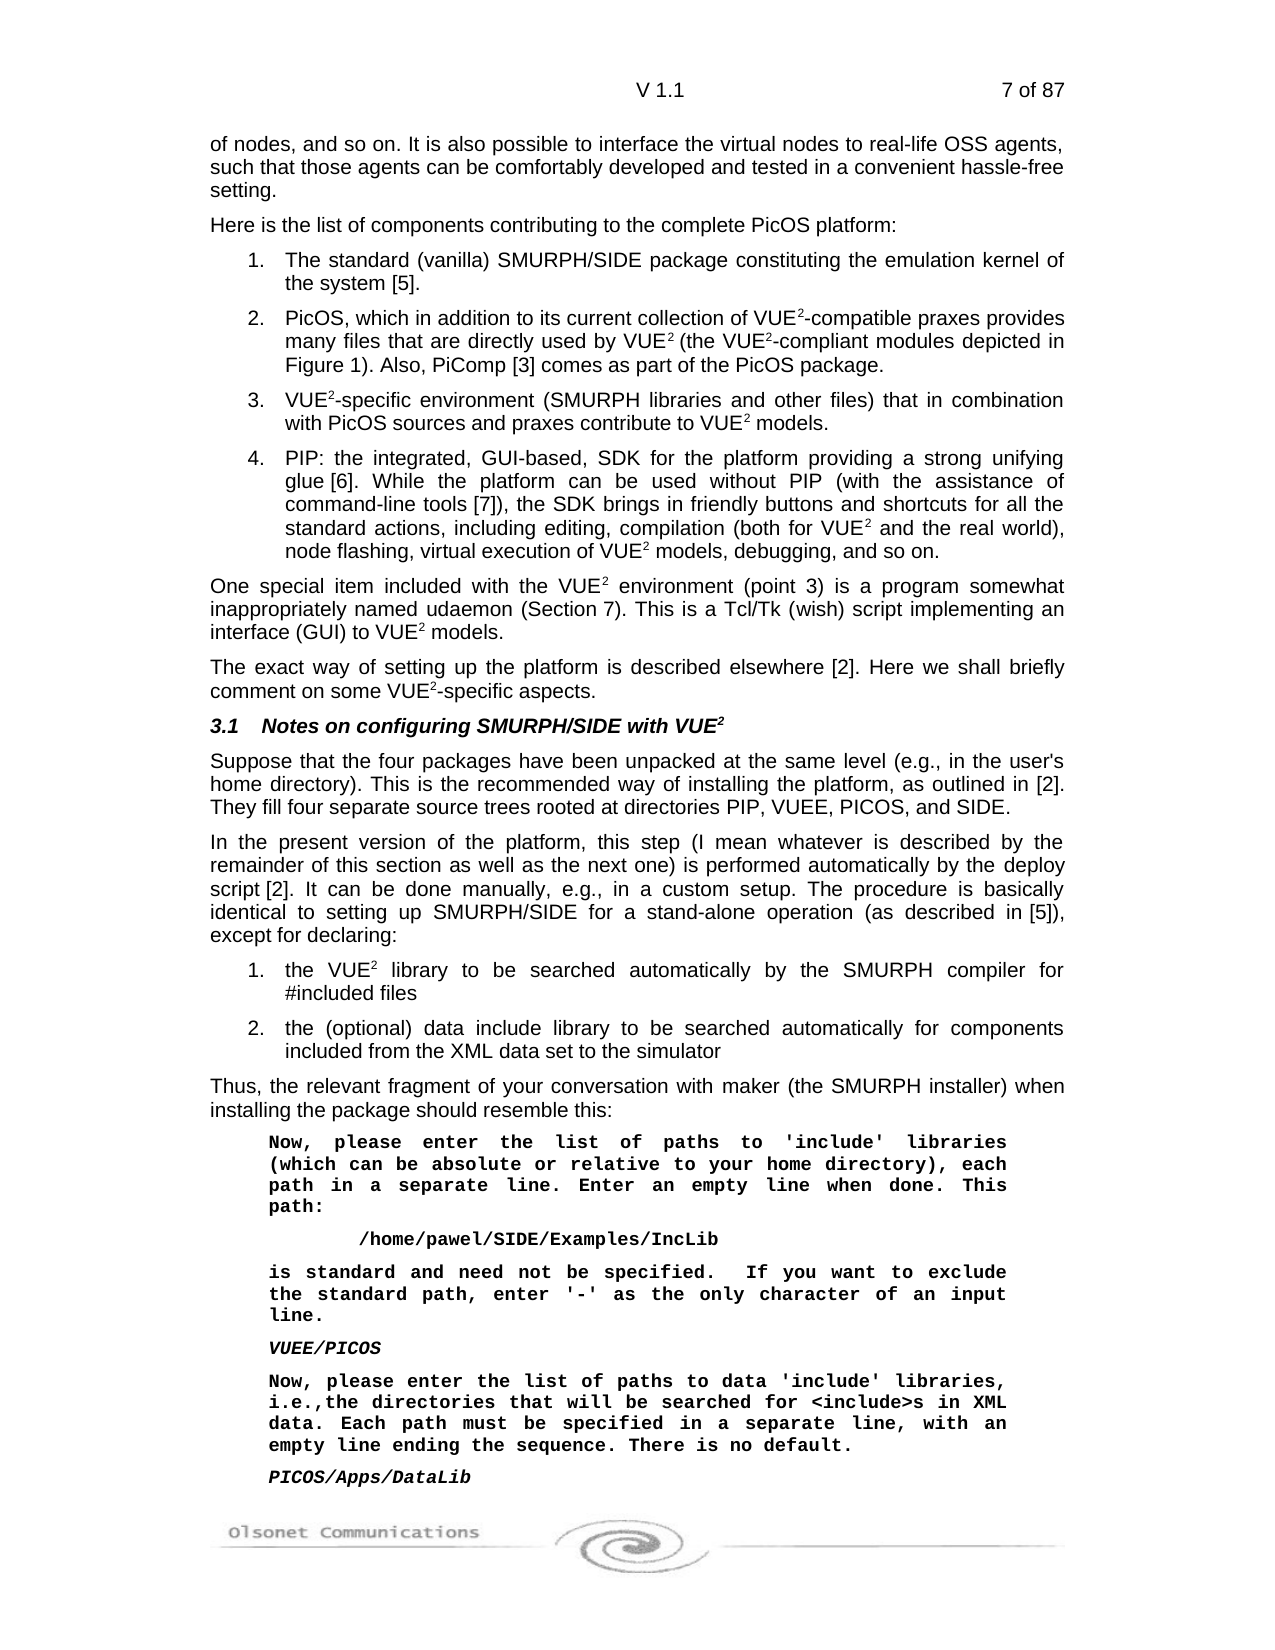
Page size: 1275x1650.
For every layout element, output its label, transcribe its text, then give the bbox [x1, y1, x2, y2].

text Now, please enter the list of paths to data 'include' libraries, i.e.,the directories that will be searched for <include>s in XML data. Each path must be specified in a separate line, with an empty line ending the sequence. There is no default. [268, 1372, 1007, 1457]
list the (optional) data include library to be searched automatically for components included from the XML data set to the simulator [247, 1017, 1065, 1063]
text /home/pawel/SIDE/Examples/IncLib [268, 1230, 1007, 1251]
list PIP: the integrated, GUI-based, SDK for the platform providing a strong unifying glue [6]. While the platform can be used without PIP (with the assistance of command-line tools [7]), the SDK brings in friendly buttons and shortcuts for all the standard actions, including editing, compilation (both for VUE2 and the real world), node flashing, virtual execution of VUE2 models, debugging, and so on. [247, 447, 1065, 563]
picture [210, 1504, 1065, 1596]
text Here is the list of components contributing to the complete PicOS platform: [210, 214, 1065, 237]
text The exact way of setting up the platform is described elsewhere [2]. Here we shall briefly comment on some VUE2-specific aspects. [210, 656, 1065, 702]
text is standard and need not be specified. If you want to exclude the standard path, enter '-' as the only character of an input line. [268, 1263, 1007, 1327]
text PICOS/Apps/DataLib [268, 1468, 1007, 1489]
text Suppose that the four packages have been unpacked at the same level (e.g., in the user's home directory). This is the recommended way of installing the platform, as outlined in [2]. They fill four separate source trees rooted at directories PIP, VUEE, PICOS, and SIDE. [210, 749, 1065, 819]
list the VUE2 library to be searched automatically by the SMURPH compiler for #included files [247, 958, 1065, 1005]
subtitle Notes on configuring SMURPH/SIDE with VUE2 [210, 714, 1065, 737]
text In the present version of the platform, this step (I mean whatever is described by the remainder of this section as well as the next one) is performed automatically by the deploy script [2]. It can be done manually, e.g., in a custom setup. The procedure is basically identical to setting up SMURPH/SIDE for a stand-alone operation (as described in [5]), except for declaring: [210, 831, 1065, 947]
list VUE2-specific environment (SMURPH libraries and other files) that in combination with PicOS sources and praxes contribute to VUE2 models. [247, 388, 1065, 435]
list PicOS, which in addition to its current collection of VUE2-compatible praxes provides many files that are directly used by VUE2 (the VUE2-compliant modules depicted in Figure 1). Also, PiComp [3] comes as part of the PicOS package. [247, 307, 1065, 377]
text Thus, the relevant fragment of your conversation with maker (the SMURPH installer) when installing the package should resemble this: [210, 1075, 1065, 1121]
list The standard (vanilla) SMURPH/SIDE package constituting the emulation kernel of the system [5]. [247, 249, 1065, 295]
text One special item included with the VUE2 environment (point 3) is a program somewhat inappropriately named udaemon (Section 7). This is a Tcl/Tk (wish) script implementing an interface (GUI) to VUE2 models. [210, 574, 1065, 644]
text VUEE/PICOS [268, 1338, 1007, 1360]
text of nodes, and so on. It is also possible to interface the virtual nodes to real-life OSS agents, such that those agents can be comfortably developed and tested in a convenient hassle-free setting. [210, 132, 1065, 202]
text Now, please enter the list of paths to 'include' libraries (which can be absolute or relative to your home directory), each path in a separate line. Enter an empty line when done. This path: [268, 1133, 1007, 1218]
